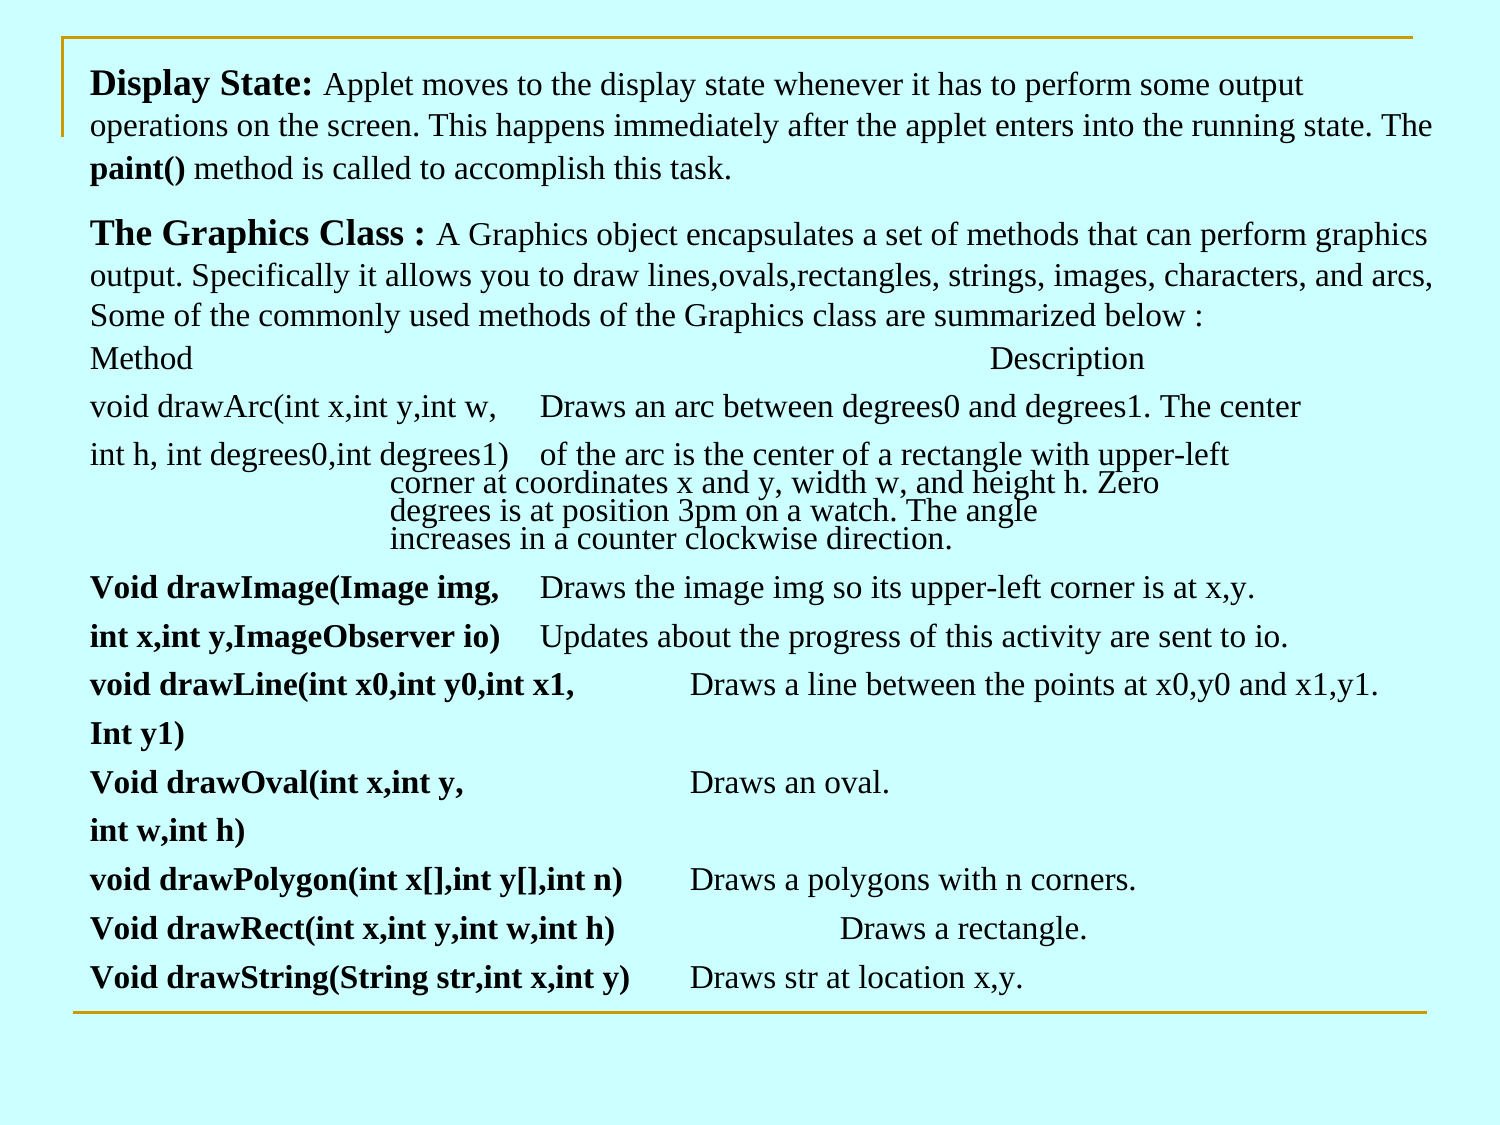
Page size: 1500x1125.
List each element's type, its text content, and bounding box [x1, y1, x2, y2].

text_box Display State: Applet moves to the display state whenever it has to perform some output operations on the screen. This happens immediately after the applet enters into the running state. The paint() method is called to accomplish this task. The Graphics Class : A Graphics object encapsulates a set of methods that can perform graphics output. Specifically it allows you to draw lines,ovals,rectangles, strings, images, characters, and arcs, Some of the commonly used methods of the Graphics class are summarized below : Method Description void drawArc(int x,int y,int w, Draws an arc between degrees0 and degrees1. The center int h, int degrees0,int degrees1) of the arc is the center of a rectangle with upper-left corner at coordinates x and y, width w, and height h. Zero degrees is at position 3pm on a watch. The angle increases in a counter clockwise direction. Void drawImage(Image img, Draws the image img so its upper-left corner is at x,y. int x,int y,ImageObserver io) Updates about the progress of this activity are sent to io. void drawLine(int x0,int y0,int x1, Draws a line between the points at x0,y0 and x1,y1. Int y1) Void drawOval(int x,int y, Draws an oval. int w,int h) void drawPolygon(int x[],int y[],int n) Draws a polygons with n corners. Void drawRect(int x,int y,int w,int h) Draws a rectangle. Void drawString(String str,int x,int y) Draws str at location x,y. [74, 49, 1463, 1002]
